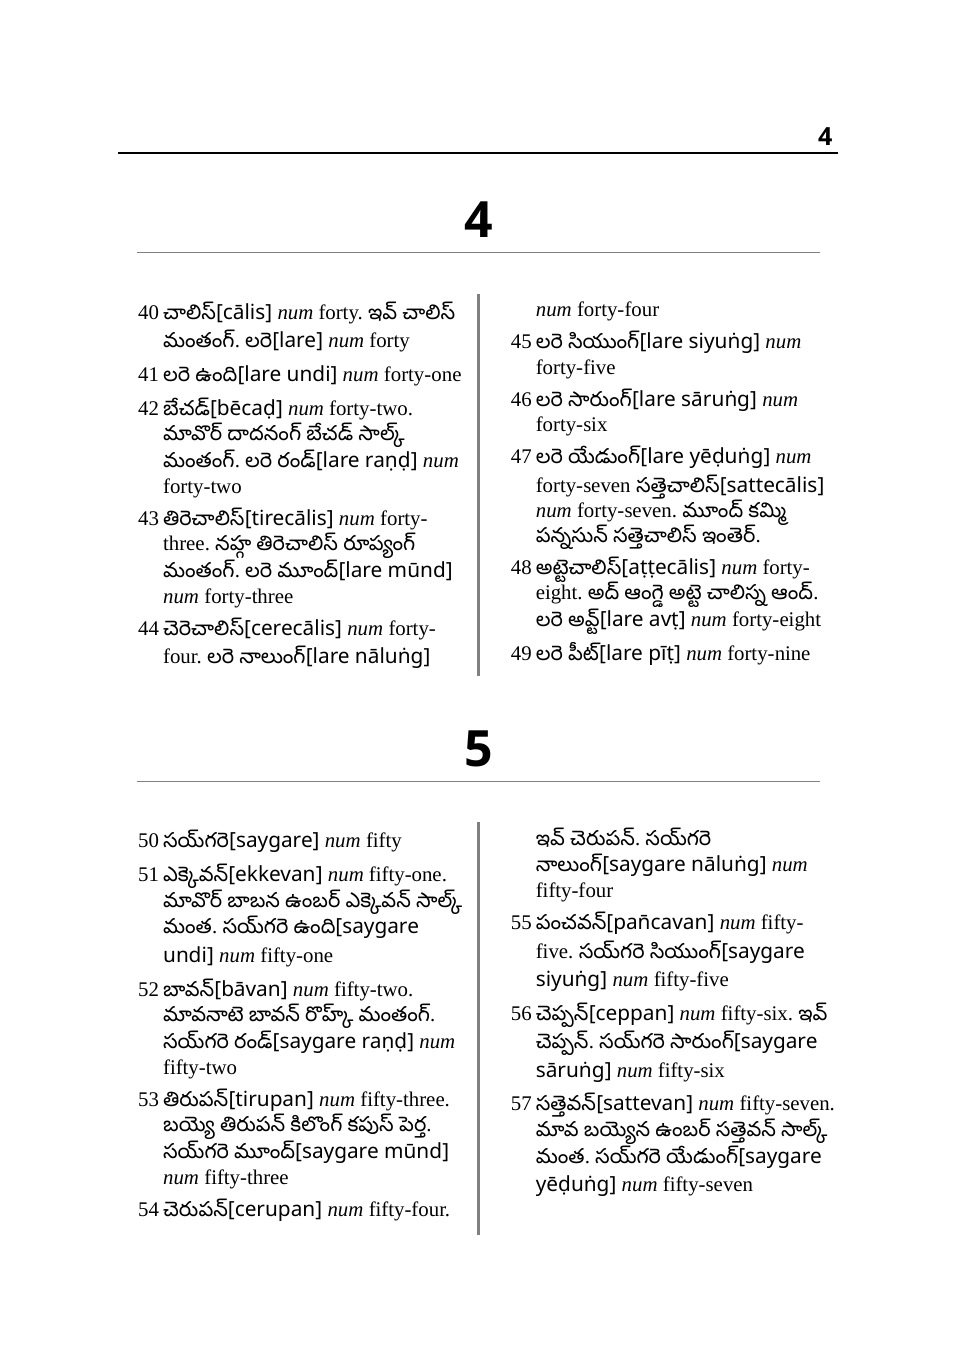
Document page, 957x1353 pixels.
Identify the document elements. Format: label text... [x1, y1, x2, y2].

text 57సత్తెవన్[sattevan] num fifty-seven. మావ బయ్యెన ఉంబర్ సత్తెవన్ సాల్క్ మంత. సయ్‌గరె యేడుంగ్[saygare yēḍuṅg] num fifty-seven [492, 1085, 837, 1202]
text 40చాలిస్[cālis] num forty. ఇవ్ చాలిస్ మంతంగ్. లరె[lare] num forty [119, 295, 465, 356]
text 46లరె సారుంగ్[lare sāruṅg] num forty-six [492, 381, 837, 438]
text ఇవ్ చెరుపన్. సయ్‌గరె నాలుంగ్[saygare nāluṅg] num fifty-four [492, 824, 837, 904]
text 51ఎక్కెవన్[ekkevan] num fifty-one. మావొర్ బాబన ఉంబర్ ఎక్కెవన్ సాల్క్ మంత. సయ్‌గరె ఉంది[saygare undi] num fifty-one [119, 856, 465, 971]
text num forty-four [492, 295, 837, 323]
text 48అట్టెచాలిస్[aṭṭecālis] num forty-eight. అద్ ఆంగ్డె అట్టె చాలిస్న ఆంద్. లరె అవ్ట్[lare avṭ] num forty-eight [492, 549, 837, 635]
text 52బావన్[bāvan] num fifty-two. మావనాటె బావన్ రొహ్క్ మంతంగ్. సయ్‌గరె రండ్[saygare raṇḍ] num fifty-two [119, 971, 465, 1081]
text 45లరె సియుంగ్[lare siyuṅg] num forty-five [492, 323, 837, 381]
text 55పంచవన్[pan̄cavan] num fifty-five. సయ్‌గరె సియుంగ్[saygare siyuṅg] num fifty-five [492, 904, 837, 995]
text 41లరె ఉంది[lare undi] num forty-one [119, 356, 465, 389]
text 56చెప్పన్[ceppan] num fifty-six. ఇవ్ చెప్పన్. సయ్‌గరె సారుంగ్[saygare sāruṅg] num fifty-six [492, 995, 837, 1085]
text 42బేచడ్[bēcaḍ] num forty-two. మావొర్ దాదనంగ్ బేచడ్ సాల్క్ మంతంగ్. లరె రండ్[lare raṇḍ] num forty-two [119, 389, 465, 500]
text 4 [137, 184, 820, 252]
text 50సయ్‌గరె[saygare] num fifty [119, 824, 465, 856]
text 54చెరుపన్[cerupan] num fifty-four. [119, 1191, 465, 1227]
text 43తిరెచాలిస్[tirecālis] num forty-three. నహ్గ తిరెచాలిస్ రూప్యంగ్ మంతంగ్. లరె మూంద్[lare mūnd] num forty-three [119, 500, 465, 610]
text 5 [137, 713, 820, 781]
text 44చెరెచాలిస్[cerecālis] num forty-four. లరె నాలుంగ్[lare nāluṅg] [119, 610, 465, 674]
text 49లరె పీట్[lare pīṭ] num forty-nine [492, 635, 837, 671]
text 53తిరుపన్[tirupan] num fifty-three. బయ్యె తిరుపన్ కిలొంగ్ కపుస్ పెర్త. సయ్‌గరె మూంద్[saygare mūnd] num fifty-three [119, 1081, 465, 1191]
text 47లరె యేడుంగ్[lare yēḍuṅg] num forty-seven సత్తెచాలిస్[sattecālis] num forty-seven. మూంద్ కమ్మి పన్నసున్ సత్తెచాలిస్ ఇంతెర్. [492, 438, 837, 549]
